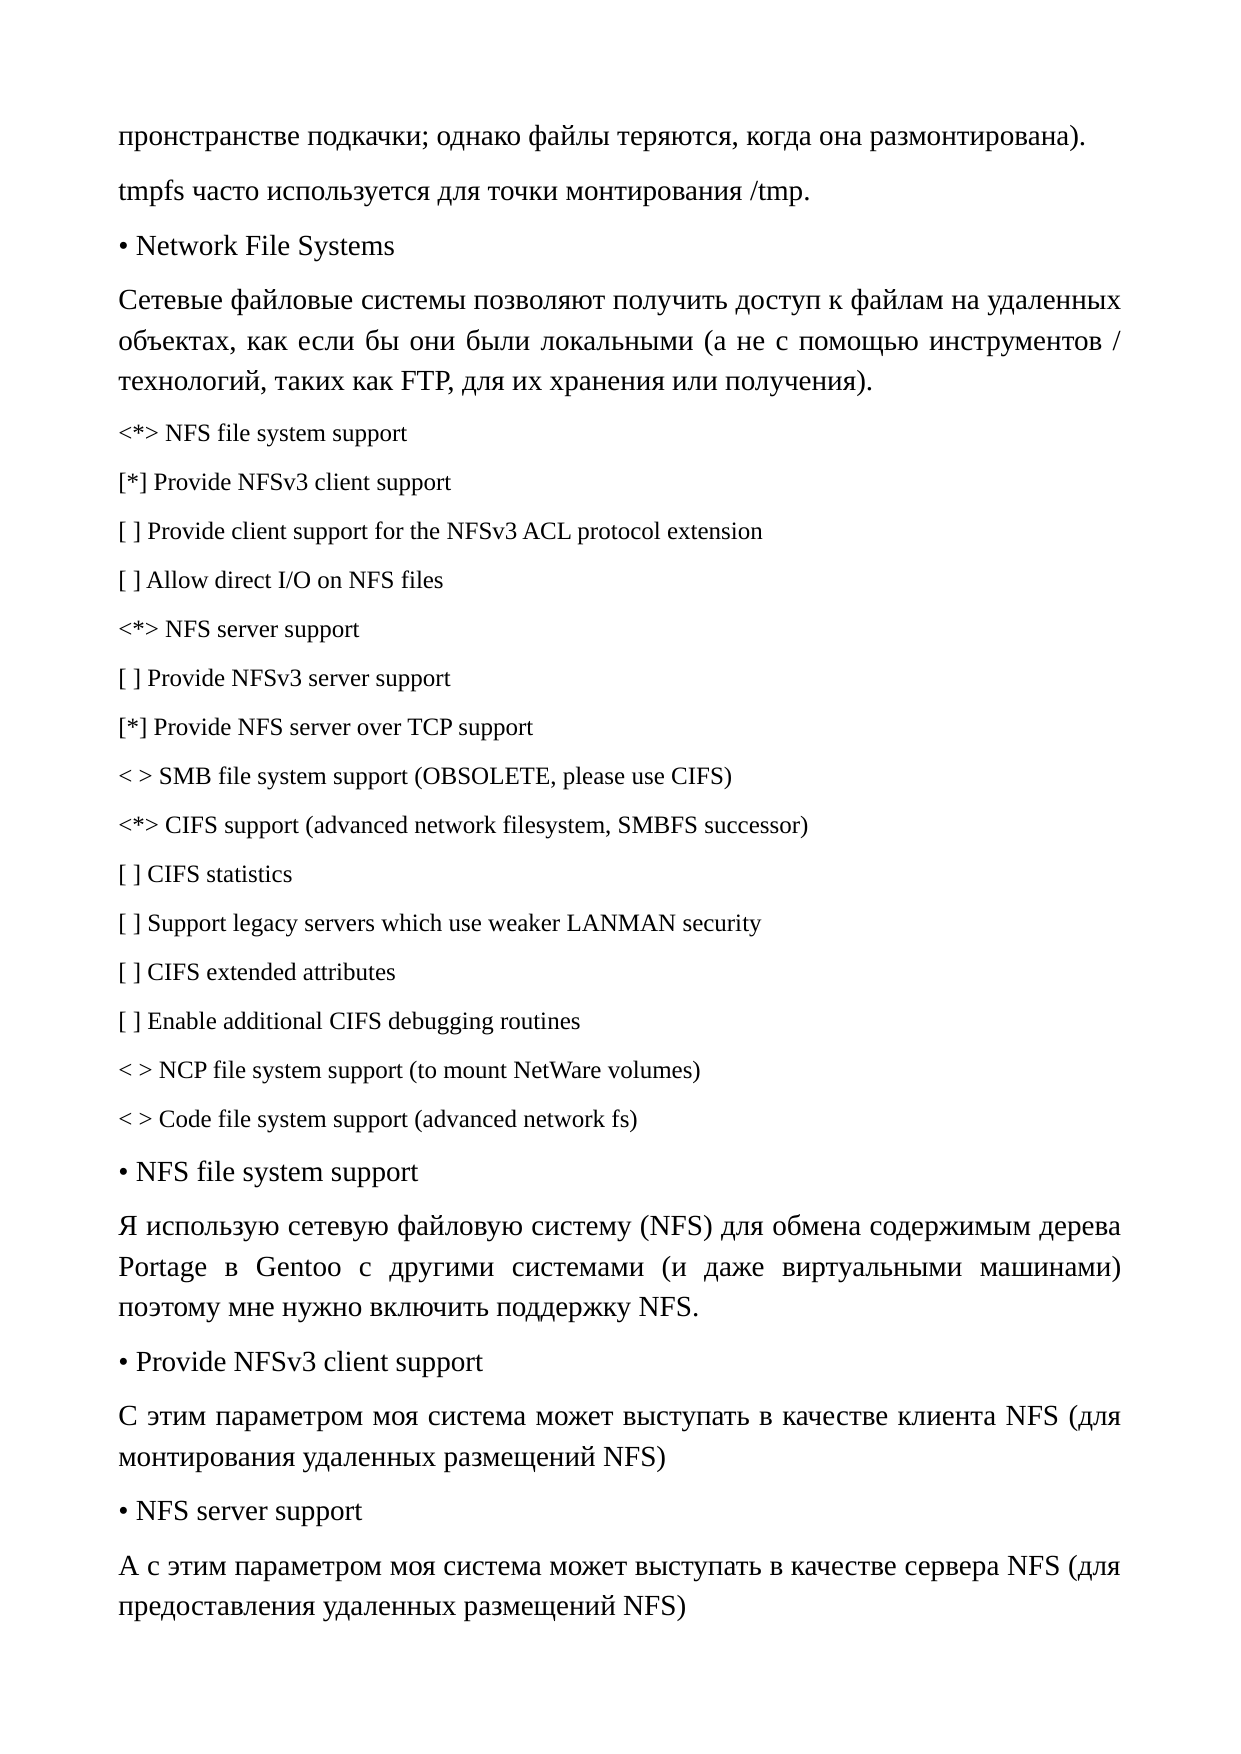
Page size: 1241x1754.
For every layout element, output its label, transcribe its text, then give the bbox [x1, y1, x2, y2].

text <*> NFS file system support [118, 418, 1122, 446]
text < > SMB file system support (OBSOLETE, please use CIFS) [118, 761, 1122, 790]
text <*> NFS server support [118, 614, 1122, 643]
text А с этим параметром моя система может выступать в качестве сервера NFS (для предоставления удаленных размещений NFS) [118, 1548, 1122, 1622]
text [ ] Provide client support for the NFSv3 ACL protocol extension [118, 516, 1122, 544]
text [ ] Enable additional CIFS debugging routines [118, 1006, 1122, 1035]
text < > Code file system support (advanced network fs) [118, 1104, 1122, 1133]
text Я использую сетевую файловую систему (NFS) для обмена содержимым дерева Portage в Gentoo с другими системами (и даже виртуальными машинами) поэтому мне нужно включить поддержку NFS. [118, 1208, 1122, 1322]
text • Provide NFSv3 client support [118, 1344, 1122, 1377]
text [*] Provide NFS server over TCP support [118, 712, 1122, 741]
text [ ] Provide NFSv3 server support [118, 663, 1122, 692]
text • NFS file system support [118, 1154, 1122, 1187]
text • Network File Systems [118, 228, 1122, 261]
text < > NCP file system support (to mount NetWare volumes) [118, 1056, 1122, 1084]
text Сетевые файловые системы позволяют получить доступ к файлам на удаленных объектах, как если бы они были локальными (а не с помощью инструментов / технологий, таких как FTP, для их хранения или получения). [118, 282, 1122, 396]
text [ ] CIFS statistics [118, 859, 1122, 888]
text • NFS server support [118, 1493, 1122, 1527]
text <*> CIFS support (advanced network filesystem, SMBFS successor) [118, 810, 1122, 839]
text [*] Provide NFSv3 client support [118, 467, 1122, 496]
text [ ] CIFS extended attributes [118, 957, 1122, 986]
text tmpfs часто используется для точки монтирования /tmp. [118, 173, 1122, 206]
text [ ] Support legacy servers which use weaker LANMAN security [118, 908, 1122, 937]
text [ ] Allow direct I/O on NFS files [118, 565, 1122, 594]
text пронстранстве подкачки; однако файлы теряются, когда она размонтирована). [118, 118, 1122, 152]
text С этим параметром моя система может выступать в качестве клиента NFS (для монтирования удаленных размещений NFS) [118, 1398, 1122, 1472]
